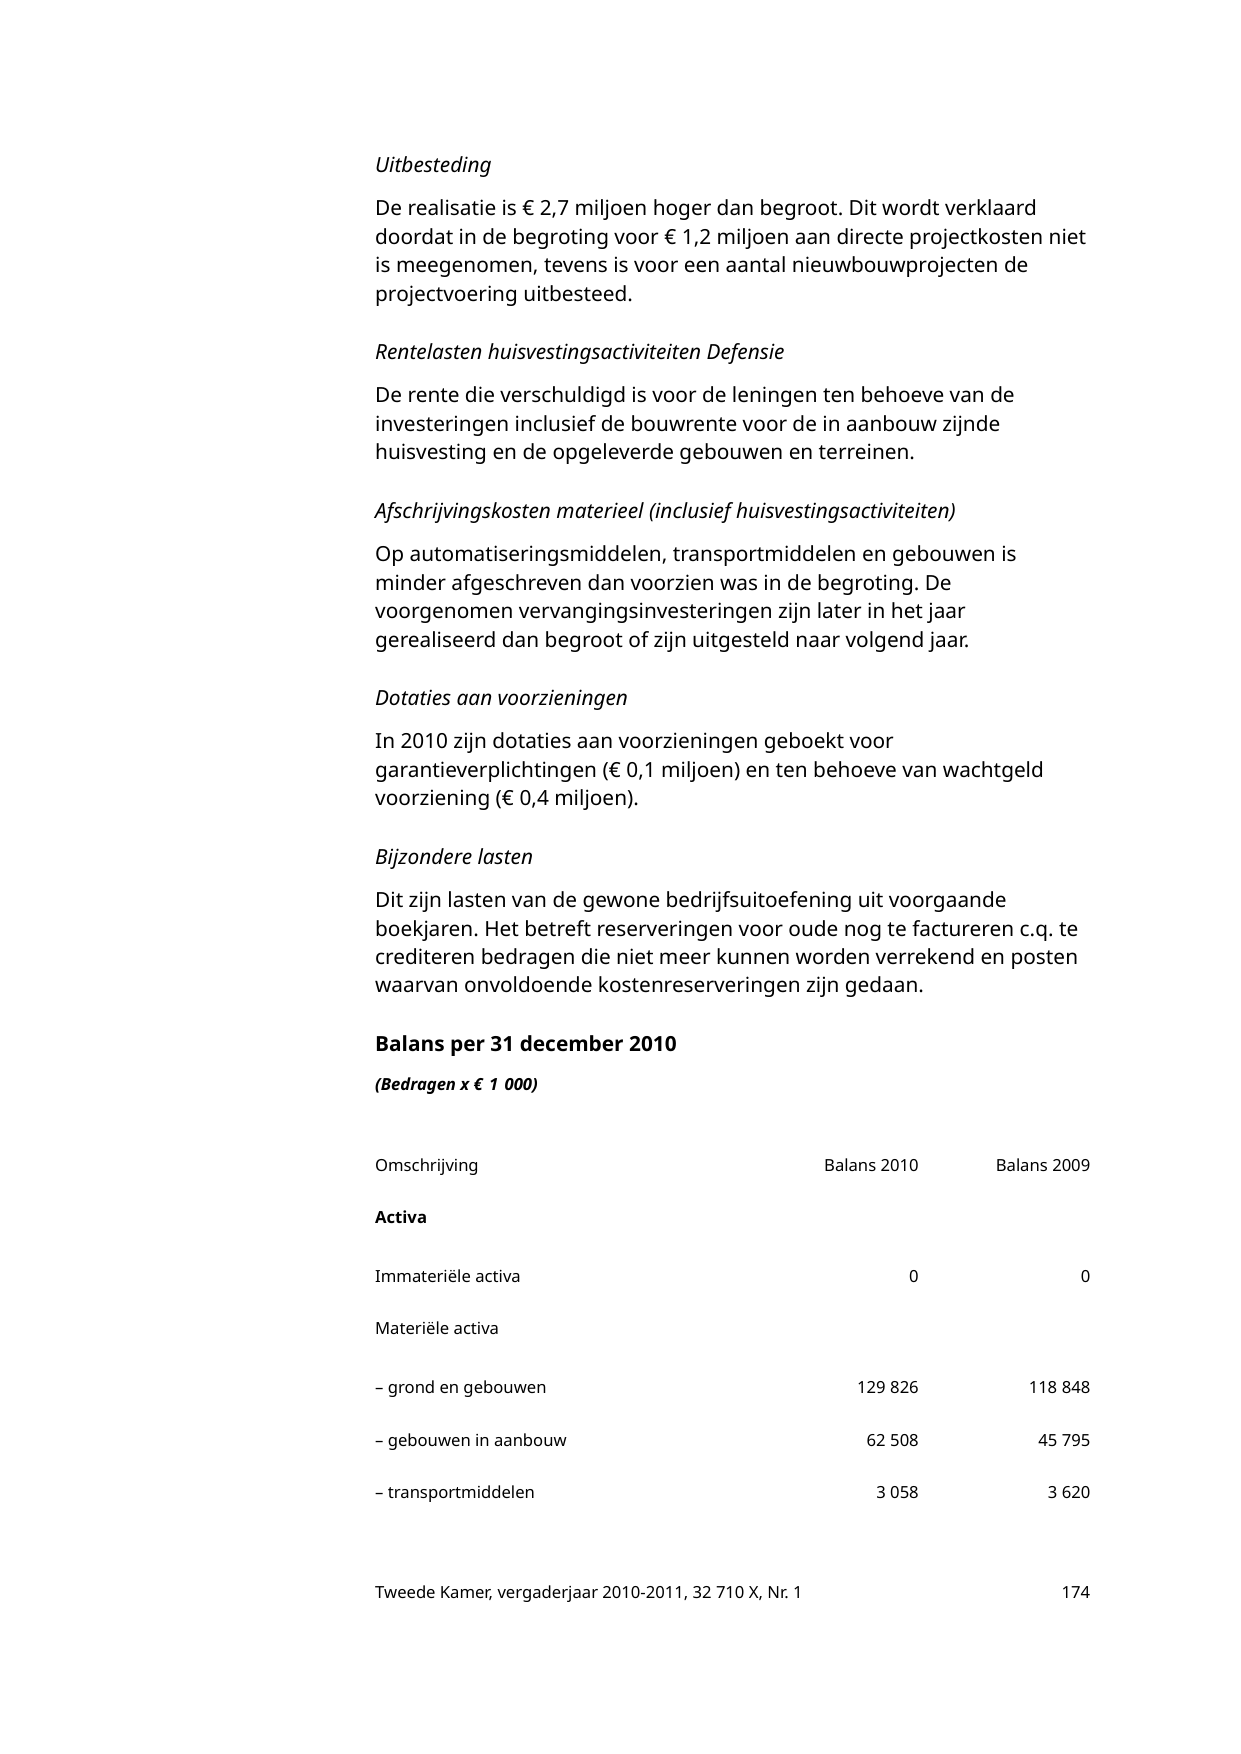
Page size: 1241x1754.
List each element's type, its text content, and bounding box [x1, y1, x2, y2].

text De realisatie is € 2,7 miljoen hoger dan begroot. Dit wordt verklaard doordat in de begroting voor € 1,2 miljoen aan directe projectkosten niet is meegenomen, tevens is voor een aantal nieuwbouwprojecten de projectvoering uitbesteed. [375, 193, 1090, 307]
table_cell – gebouwen in aanbouw [375, 1428, 747, 1481]
table_cell [919, 1317, 1090, 1375]
table_cell – transportmiddelen [375, 1481, 747, 1533]
text Rentelasten huisvestingsactiviteiten Defensie [375, 337, 1090, 366]
text In 2010 zijn dotaties aan voorzieningen geboekt voor garantieverplichtingen (€ 0,1 miljoen) en ten behoeve van wachtgeld voorziening (€ 0,4 miljoen). [375, 727, 1090, 812]
table_cell 0 [919, 1264, 1090, 1317]
text Afschrijvingskosten materieel (inclusief huisvestingsactiviteiten) [375, 496, 1090, 524]
text Balans per 31 december 2010 [375, 1029, 1090, 1057]
text Bijzondere lasten [375, 842, 1090, 870]
table_cell 0 [747, 1264, 918, 1317]
table_cell Materiële activa [375, 1317, 747, 1375]
table_cell [919, 1206, 1090, 1264]
table_cell 129 826 [747, 1375, 918, 1428]
table_cell 45 795 [919, 1428, 1090, 1481]
text Dit zijn lasten van de gewone bedrijfsuitoefening uit voorgaande boekjaren. Het betreft reserveringen voor oude nog te factureren c.q. te crediteren bedragen die niet meer kunnen worden verrekend en posten waarvan onvoldoende kostenreserveringen zijn gedaan. [375, 885, 1090, 999]
table_cell Activa [375, 1206, 747, 1264]
text (Bedragen x € 1 000) [375, 1072, 1090, 1095]
text Dotaties aan voorzieningen [375, 683, 1090, 712]
table_cell 62 508 [747, 1428, 918, 1481]
table_cell [747, 1317, 918, 1375]
table_cell 3 620 [919, 1481, 1090, 1533]
table_cell Immateriële activa [375, 1264, 747, 1317]
table_cell [747, 1206, 918, 1264]
table_cell – grond en gebouwen [375, 1375, 747, 1428]
table_cell 3 058 [747, 1481, 918, 1533]
text De rente die verschuldigd is voor de leningen ten behoeve van de investeringen inclusief de bouwrente voor de in aanbouw zijnde huisvesting en de opgeleverde gebouwen en terreinen. [375, 381, 1090, 466]
table_header Balans 2010 [747, 1153, 918, 1206]
text Uitbesteding [375, 150, 1090, 178]
table_cell 118 848 [919, 1375, 1090, 1428]
table_header Omschrijving [375, 1153, 747, 1206]
text Op automatiseringsmiddelen, transportmiddelen en gebouwen is minder afgeschreven dan voorzien was in de begroting. De voorgenomen vervangingsinvesteringen zijn later in het jaar gerealiseerd dan begroot of zijn uitgesteld naar volgend jaar. [375, 539, 1090, 653]
table_header Balans 2009 [919, 1153, 1090, 1206]
